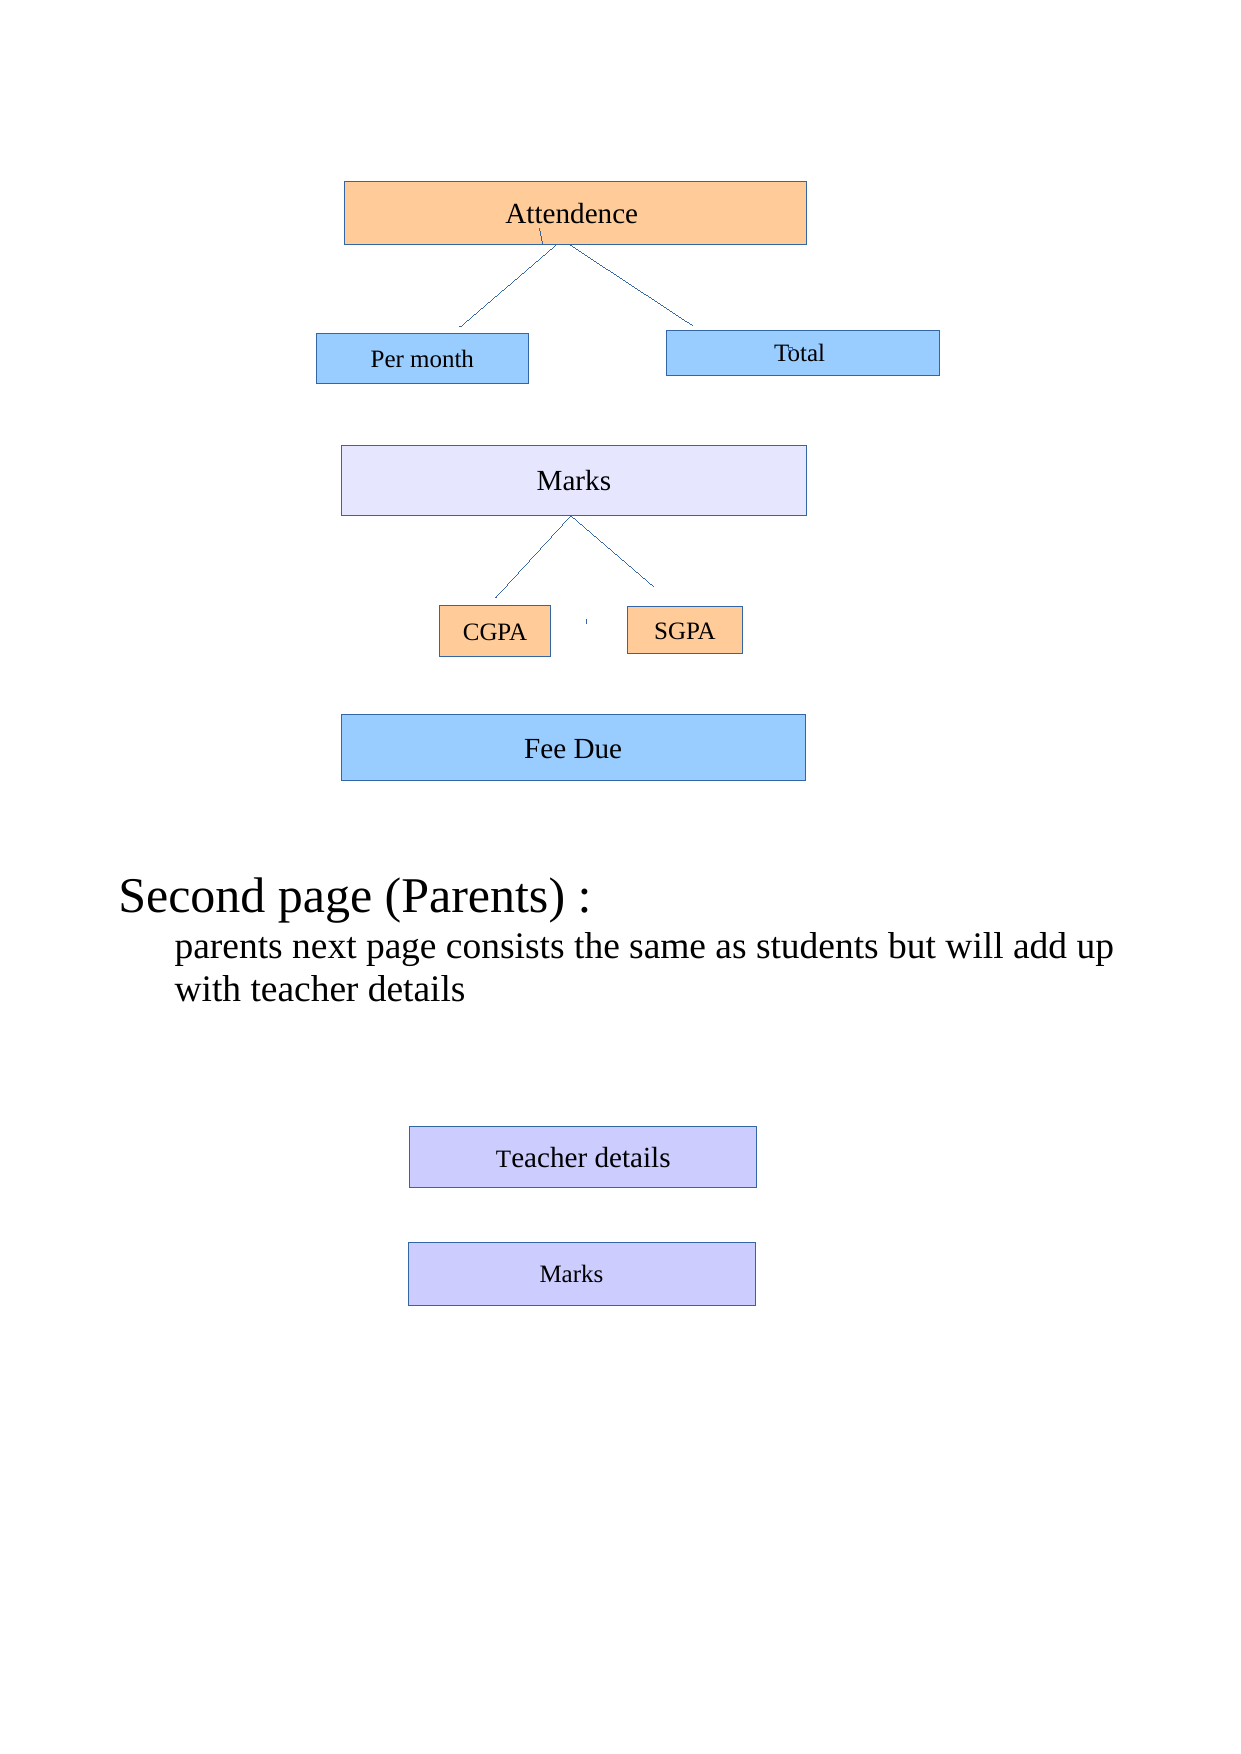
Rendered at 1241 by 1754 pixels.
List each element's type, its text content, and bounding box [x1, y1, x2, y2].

text with teacher details [118, 966, 1122, 1009]
text Second page (Parents) : [118, 866, 1122, 923]
text parents next page consists the same as students but will add up [118, 923, 1122, 966]
